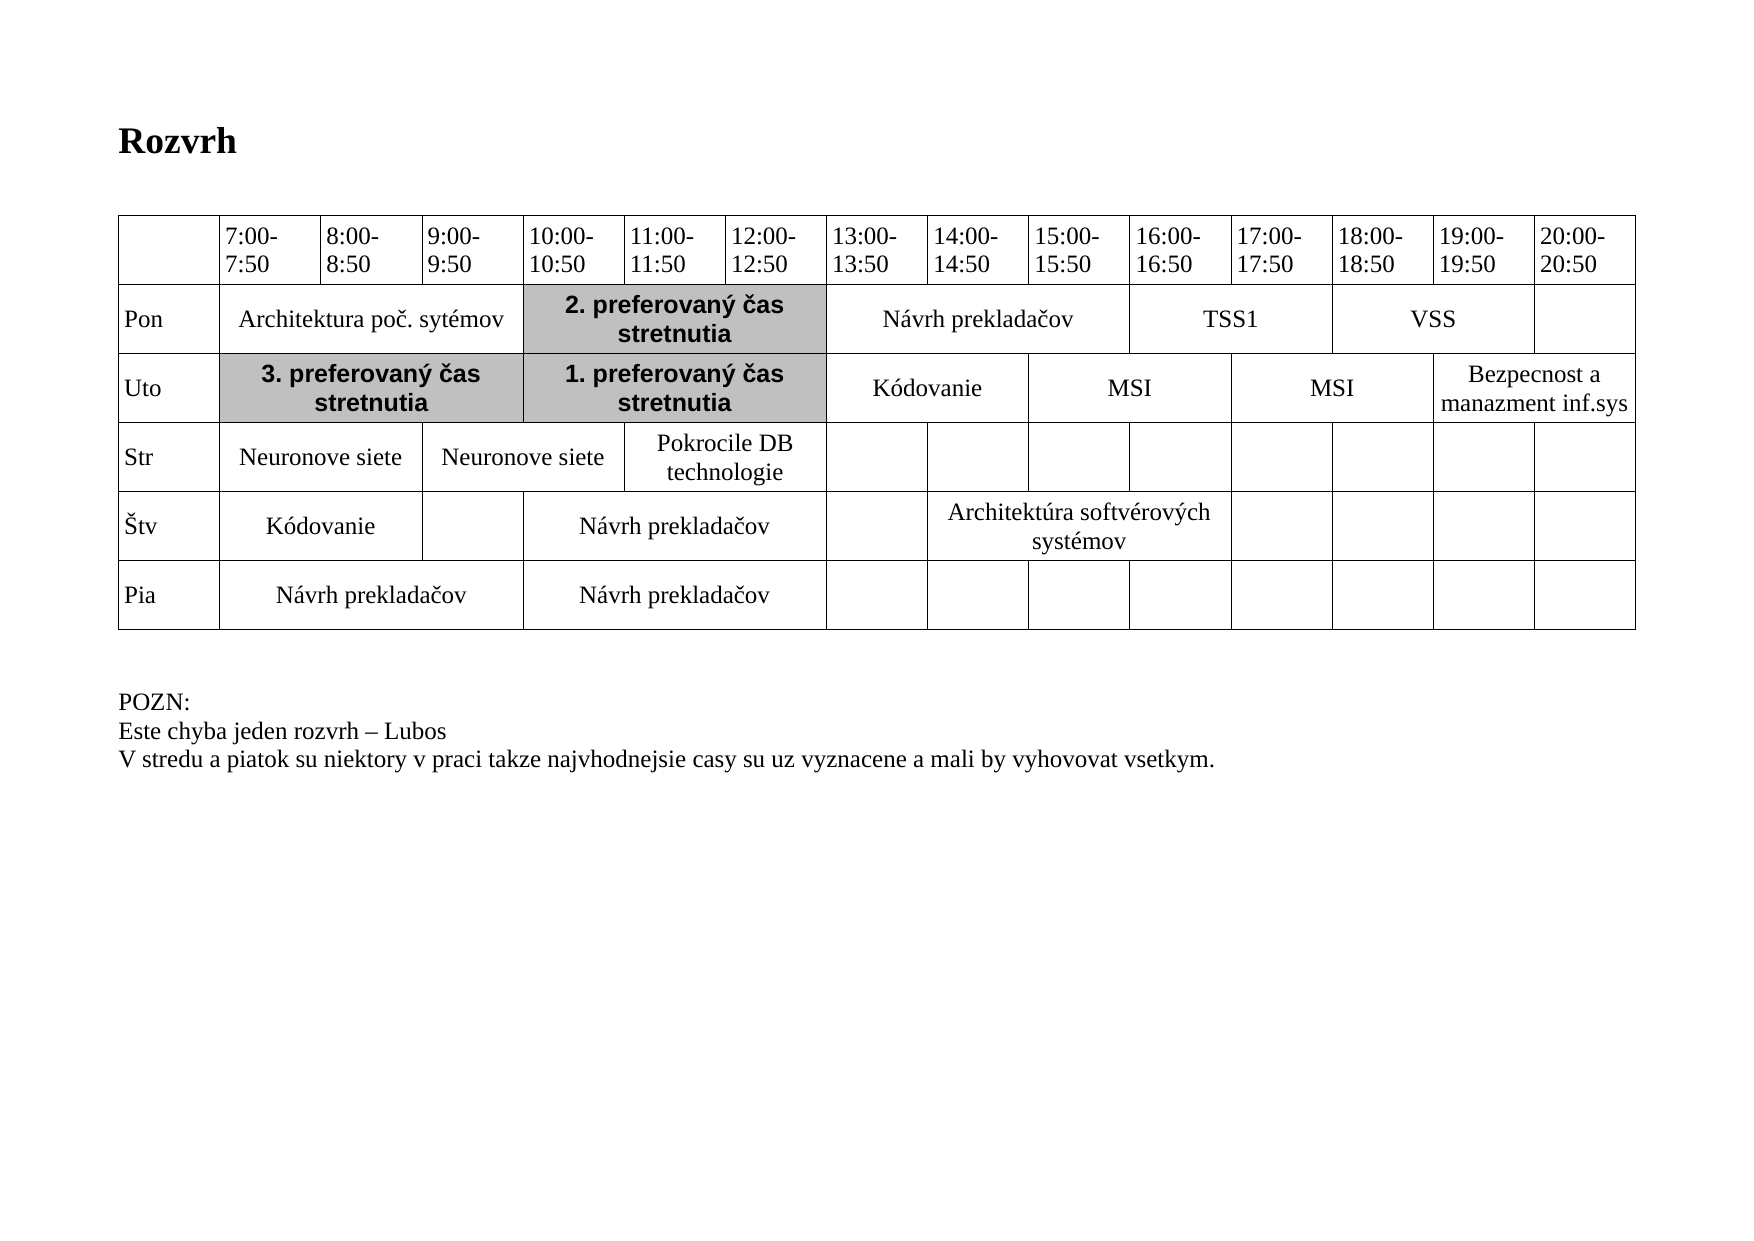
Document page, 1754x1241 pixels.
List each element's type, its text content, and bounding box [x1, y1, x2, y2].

table_cell [423, 492, 523, 560]
table_cell Návrh prekladačov [827, 285, 1129, 353]
table_header 19:00-19:50 [1434, 216, 1534, 284]
table_cell [1029, 561, 1129, 629]
table_cell MSI [1232, 354, 1433, 422]
table_header 13:00-13:50 [827, 216, 927, 284]
table_cell VSS [1333, 285, 1534, 353]
table_cell Bezpecnost a manazment inf.sys [1434, 354, 1635, 422]
table_cell [928, 423, 1028, 491]
table_cell Návrh prekladačov [524, 561, 826, 629]
table_header 17:00-17:50 [1232, 216, 1332, 284]
table_cell Pon [119, 285, 219, 353]
text Rozvrh [118, 118, 1636, 161]
table_header 9:00-9:50 [423, 216, 523, 284]
table_header 8:00-8:50 [321, 216, 422, 284]
table_cell Neuronove siete [423, 423, 624, 491]
table_cell Návrh prekladačov [220, 561, 523, 629]
table_cell [1029, 423, 1129, 491]
table_cell Kódovanie [827, 354, 1028, 422]
table_header 20:00-20:50 [1535, 216, 1635, 284]
text V stredu a piatok su niektory v praci takze najvhodnejsie casy su uz vyznacene a mali by vyhovovat vsetkym. [118, 744, 1636, 773]
table_cell [1333, 423, 1433, 491]
table_cell [1232, 561, 1332, 629]
table_cell [1434, 561, 1534, 629]
table_cell Architektura poč. sytémov [220, 285, 523, 353]
text Este chyba jeden rozvrh – Lubos [118, 716, 1636, 744]
table_cell 3. preferovaný čas stretnutia [220, 354, 523, 422]
table_cell Pokrocile DB technologie [625, 423, 826, 491]
table_cell [1130, 561, 1231, 629]
table_header 10:00-10:50 [524, 216, 624, 284]
table_cell Neuronove siete [220, 423, 422, 491]
table_cell [827, 561, 927, 629]
table_header 7:00-7:50 [220, 216, 320, 284]
table_cell [1333, 561, 1433, 629]
table_cell [1232, 423, 1332, 491]
table_header 18:00-18:50 [1333, 216, 1433, 284]
table_cell [827, 492, 927, 560]
table_cell Uto [119, 354, 219, 422]
table_cell Návrh prekladačov [524, 492, 826, 560]
text POZN: [118, 687, 1636, 716]
table_header 14:00-14:50 [928, 216, 1028, 284]
table_cell [1333, 492, 1433, 560]
table_header 12:00-12:50 [726, 216, 826, 284]
table_cell [1130, 423, 1231, 491]
table_cell [827, 423, 927, 491]
table_cell [1434, 492, 1534, 560]
table_cell [928, 561, 1028, 629]
table_cell [1535, 492, 1635, 560]
table_cell Str [119, 423, 219, 491]
table_cell Pia [119, 561, 219, 629]
table_header [119, 216, 219, 284]
table_header 15:00-15:50 [1029, 216, 1129, 284]
table_cell Kódovanie [220, 492, 422, 560]
table_header 11:00-11:50 [625, 216, 725, 284]
table_cell Štv [119, 492, 219, 560]
table_cell MSI [1029, 354, 1231, 422]
table_cell Architektúra softvérových systémov [928, 492, 1231, 560]
table_cell [1232, 492, 1332, 560]
table_cell 1. preferovaný čas stretnutia [524, 354, 826, 422]
table_cell [1434, 423, 1534, 491]
table_cell [1535, 285, 1635, 353]
table_cell [1535, 561, 1635, 629]
table_header 16:00-16:50 [1130, 216, 1231, 284]
table_cell [1535, 423, 1635, 491]
table_cell TSS1 [1130, 285, 1332, 353]
table_cell 2. preferovaný čas stretnutia [524, 285, 826, 353]
